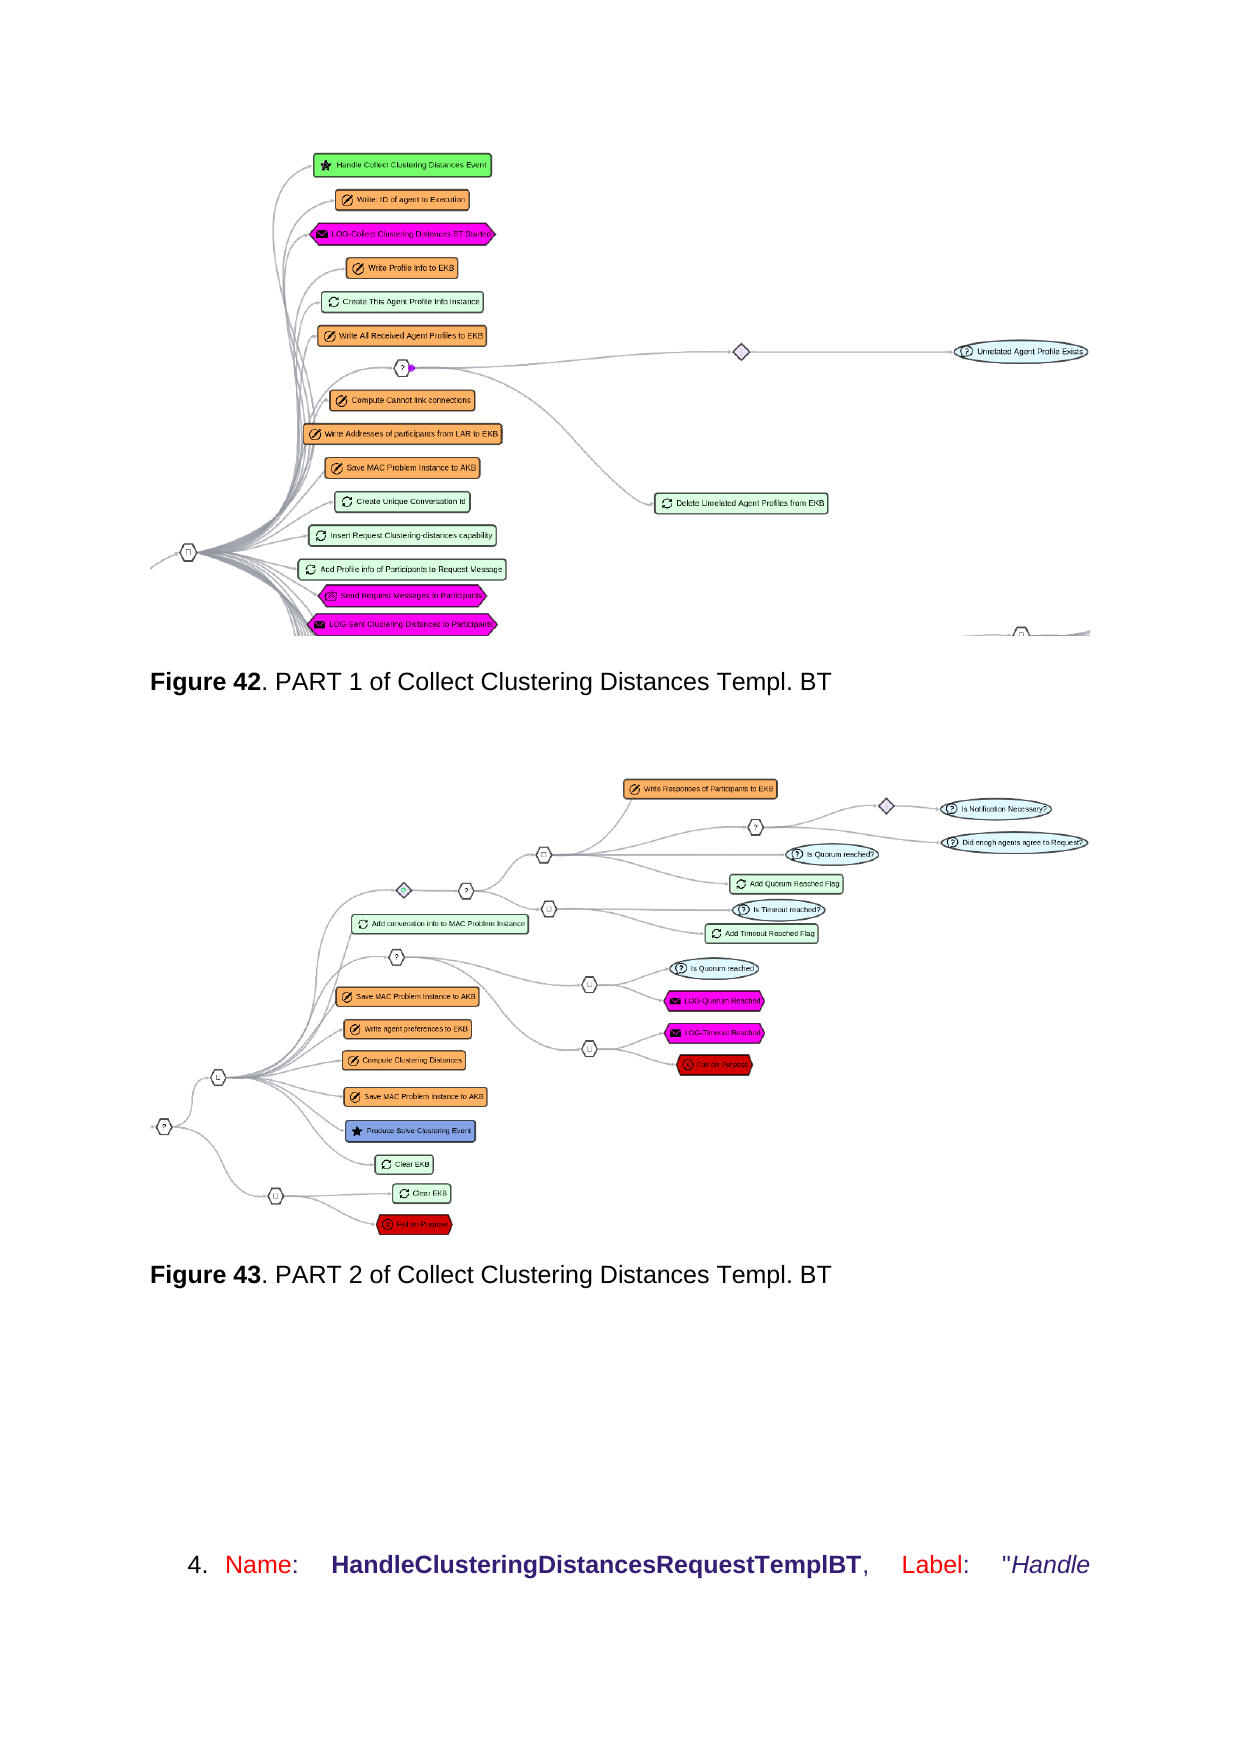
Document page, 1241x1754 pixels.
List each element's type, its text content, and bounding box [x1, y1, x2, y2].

picture [150, 150, 1091, 636]
text Figure 42. PART 1 of Collect Clustering Distances Templ. BT [150, 667, 1090, 696]
list Name: HandleClusteringDistancesRequestTemplBT, Label: "Handle [187, 1550, 1090, 1579]
text Figure 43. PART 2 of Collect Clustering Distances Templ. BT [150, 1260, 1090, 1289]
picture [150, 778, 1091, 1235]
